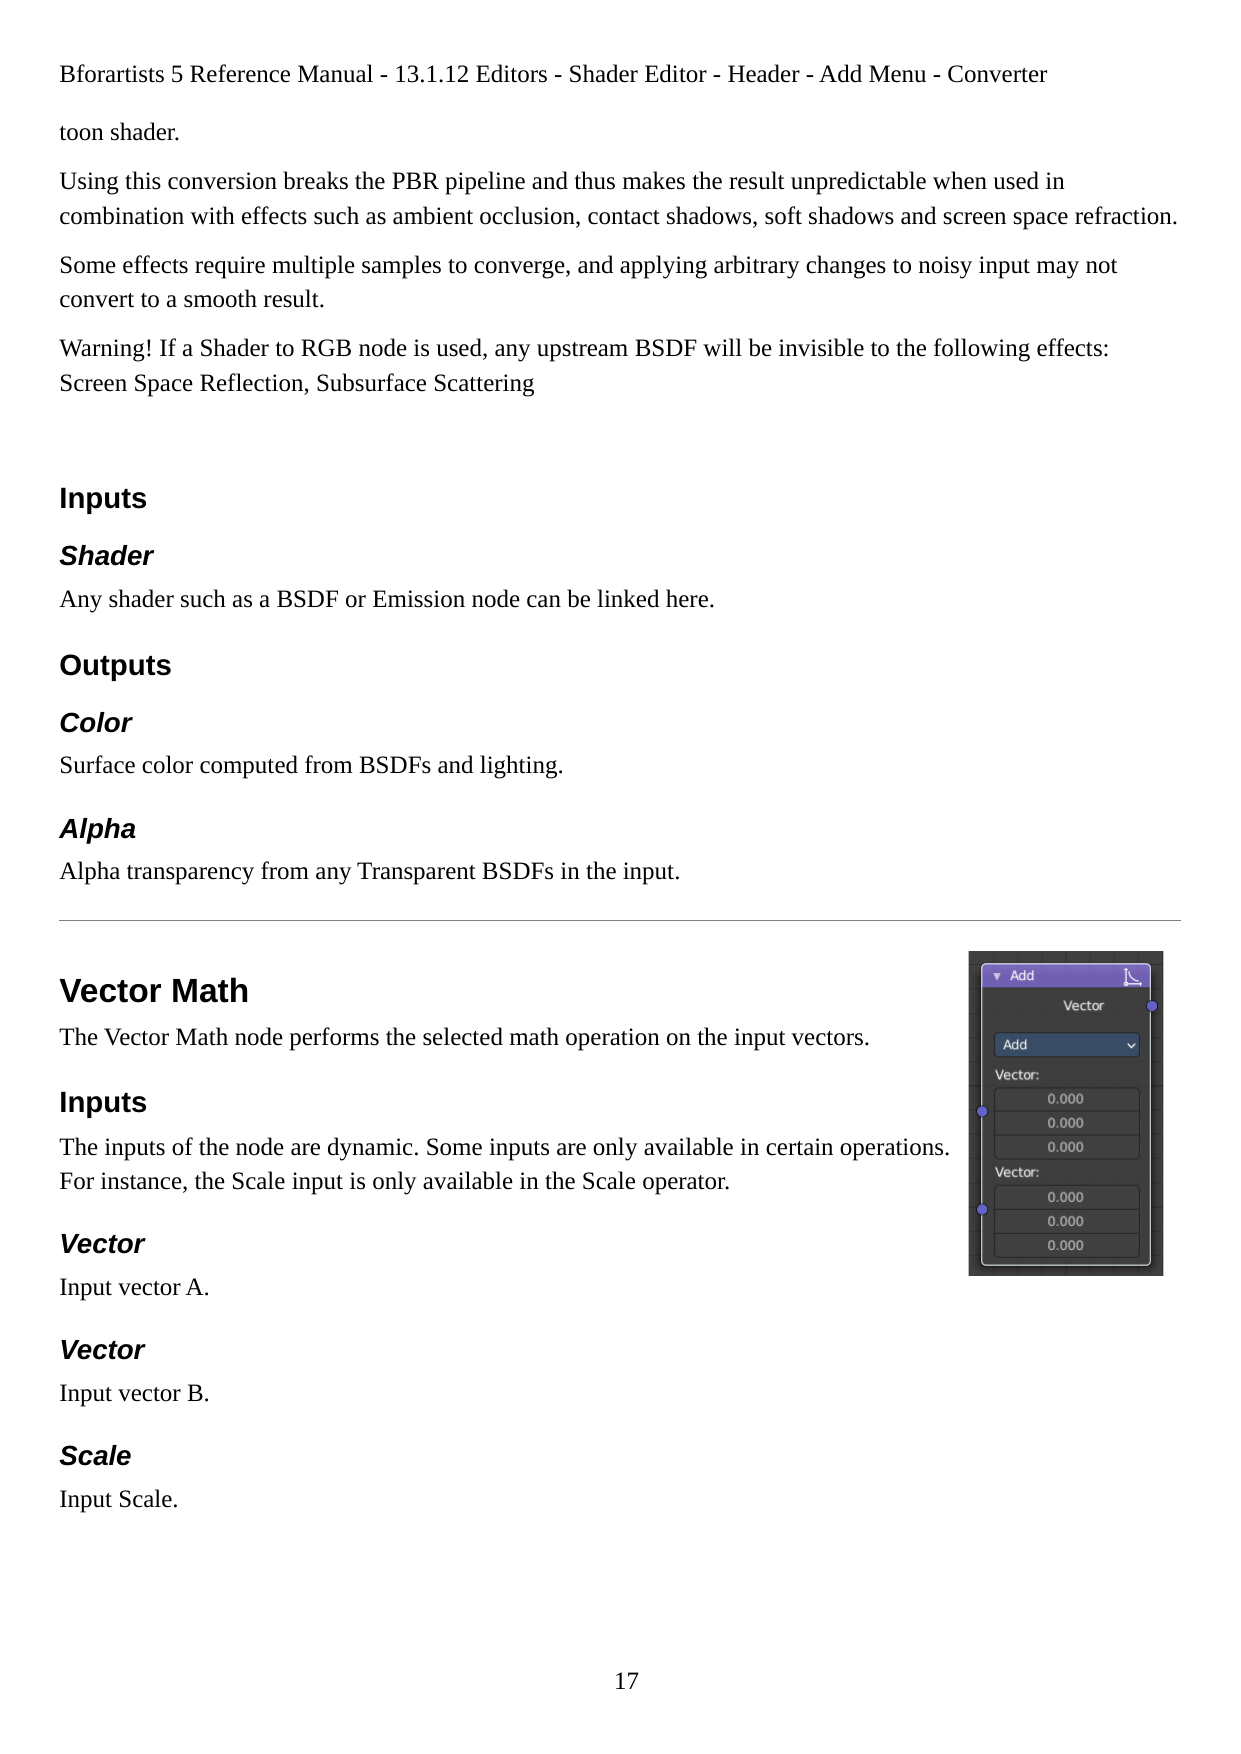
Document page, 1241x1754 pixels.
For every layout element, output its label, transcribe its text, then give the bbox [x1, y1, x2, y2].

subtitle Vector Math [59, 971, 968, 1009]
text Using this conversion breaks the PBR pipeline and thus makes the result unpredictable when used in combination with effects such as ambient occlusion, contact shadows, soft shadows and screen space refraction. [59, 166, 1181, 229]
subtitle Vector [59, 1228, 968, 1259]
text Surface color computed from BSDFs and lighting. [59, 751, 1181, 779]
subtitle Color [59, 706, 1181, 738]
subtitle [1164, 1085, 1181, 1119]
text Alpha transparency from any Transparent BSDFs in the input. [59, 856, 1181, 885]
text Warning! If a Shader to RGB node is used, any upstream BSDF will be invisible to the following effects: Screen Space Reflection, Subsurface Scattering [59, 333, 1181, 397]
subtitle Inputs [59, 1085, 968, 1119]
subtitle Vector [59, 1333, 1181, 1365]
text Input vector A. [59, 1272, 1181, 1301]
text The Vector Math node performs the selected math operation on the input vectors. [59, 1022, 968, 1050]
text Input Scale. [59, 1484, 1181, 1513]
picture [968, 951, 1164, 1276]
text Any shader such as a BSDF or Emission node can be linked here. [59, 584, 1181, 612]
text toon shader. [59, 117, 1181, 146]
text Some effects require multiple samples to converge, and applying arbitrary changes to noisy input may not convert to a smooth result. [59, 250, 1181, 313]
text Input vector B. [59, 1378, 1181, 1407]
subtitle [1164, 1228, 1181, 1259]
subtitle Outputs [59, 647, 1181, 681]
subtitle Alpha [59, 812, 1181, 844]
subtitle [1164, 971, 1181, 1009]
subtitle Scale [59, 1439, 1181, 1471]
text The inputs of the node are dynamic. Some inputs are only available in certain operations. For instance, the Scale input is only available in the Scale operator. [59, 1132, 968, 1195]
subtitle Shader [59, 539, 1181, 571]
subtitle Inputs [59, 481, 1181, 514]
